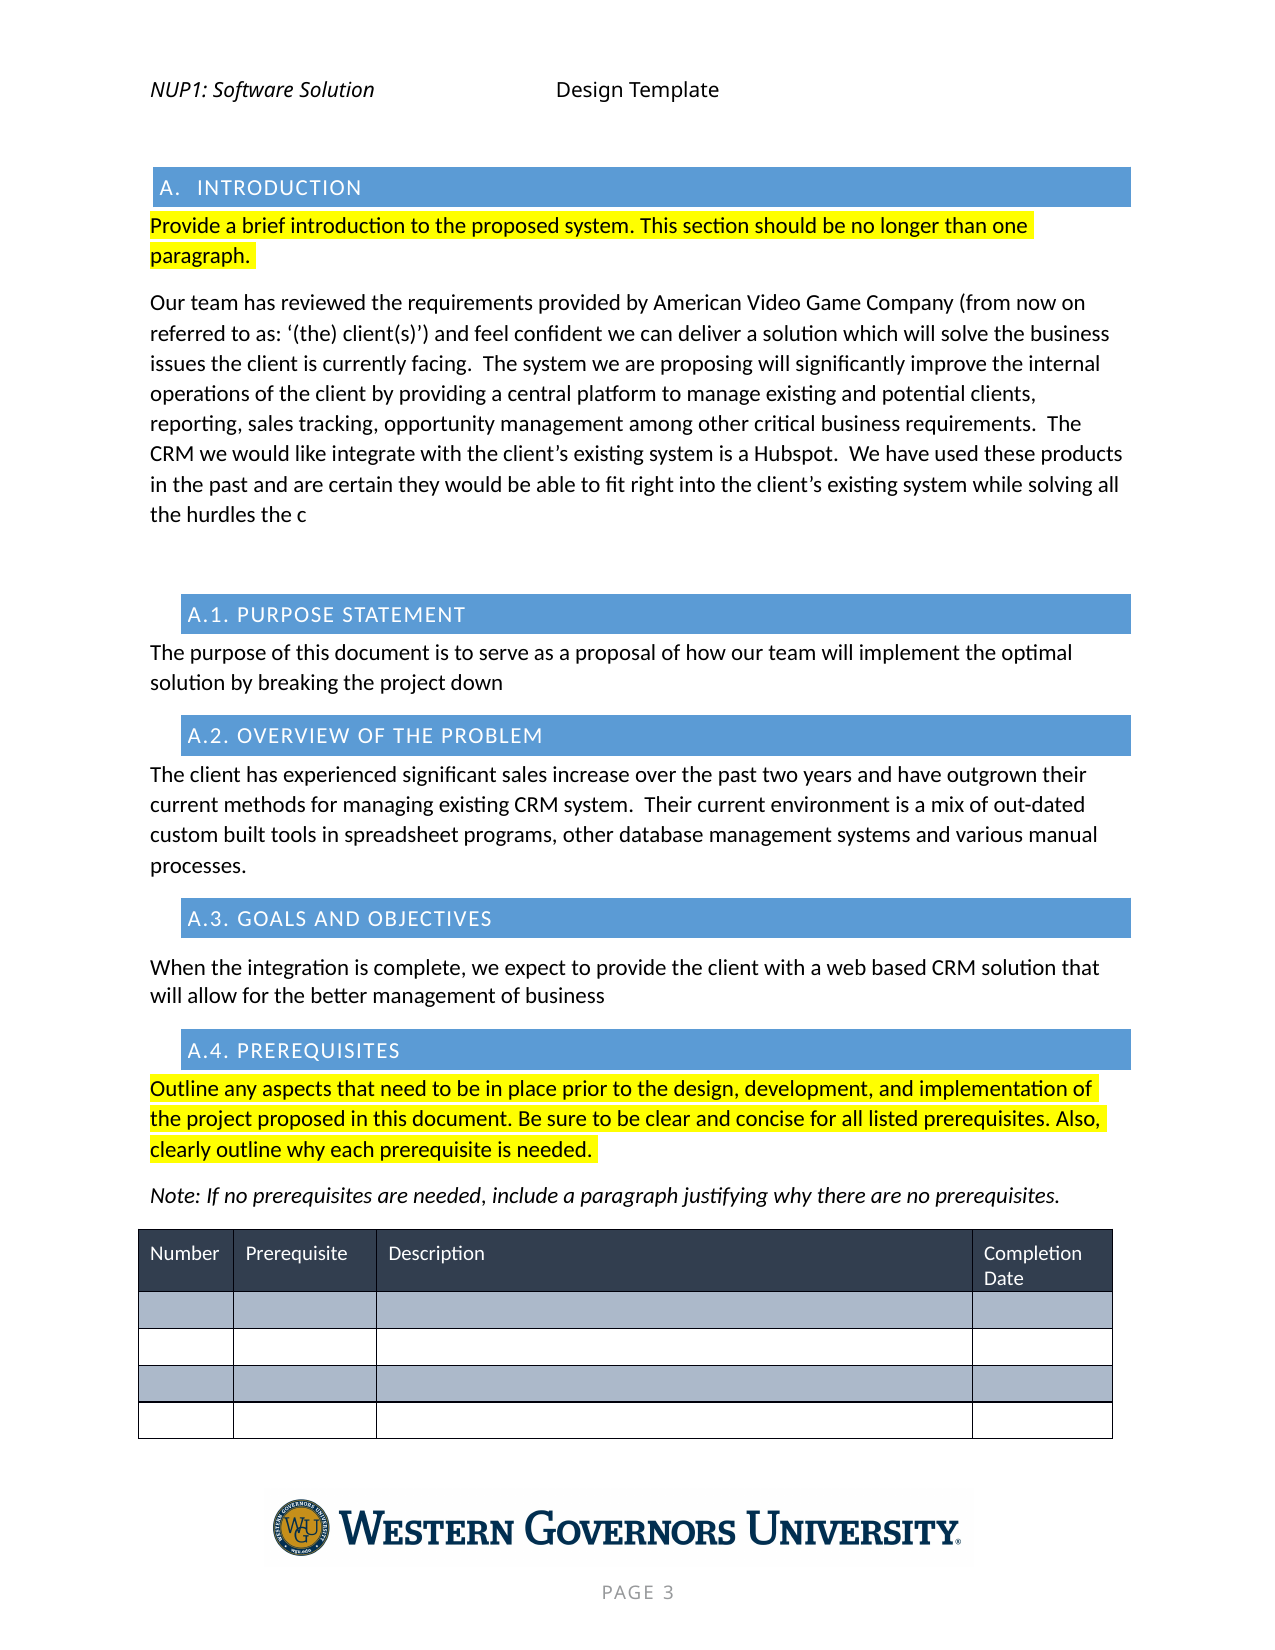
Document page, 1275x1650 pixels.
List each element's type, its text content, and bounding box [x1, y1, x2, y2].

text Note: If no prerequisites are needed, include a paragraph justifying why there are no prerequisites. [150, 1182, 1125, 1209]
table_cell [377, 1292, 972, 1328]
table_cell [377, 1329, 972, 1364]
subtitle A.1. Purpose Statement [188, 600, 1125, 628]
table_header Prerequisite [234, 1230, 376, 1291]
text Outline any aspects that need to be in place prior to the design, development, and implementation of the project proposed in this document. Be sure to be clear and concise for all listed prerequisites. Also, clearly outline why each prerequisite is needed. [150, 1074, 1125, 1163]
subtitle A.2. Overview of THE PROBLEM [188, 722, 1125, 750]
subtitle A.4. Prerequisites [188, 1036, 1125, 1064]
table_cell [139, 1329, 233, 1364]
table_cell [234, 1403, 376, 1438]
subtitle A.3. Goals and Objectives [188, 904, 1125, 932]
table_cell [973, 1403, 1112, 1438]
table_cell [234, 1329, 376, 1364]
text The purpose of this document is to serve as a proposal of how our team will implement the optimal solution by breaking the project down [150, 638, 1125, 697]
text Our team has reviewed the requirements provided by American Video Game Company (from now on referred to as: ‘(the) client(s)’) and feel confident we can deliver a solution which will solve the business issues the client is currently facing. The system we are proposing will significantly improve the internal operations of the client by providing a central platform to manage existing and potential clients, reporting, sales tracking, opportunity management among other critical business requirements. The CRM we would like integrate with the client’s existing system is a Hubspot. We have used these products in the past and are certain they would be able to fit right into the client’s existing system while solving all the hurdles the c [150, 288, 1125, 528]
table_cell [139, 1292, 233, 1328]
text When the integration is complete, we expect to provide the client with a web based CRM solution that will allow for the better management of business [150, 953, 1125, 1009]
table_cell [973, 1292, 1112, 1328]
table_header Completion Date [973, 1230, 1112, 1291]
table_cell [377, 1403, 972, 1438]
text Provide a brief introduction to the proposed system. This section should be no longer than one paragraph. [150, 211, 1125, 269]
table_cell [139, 1366, 233, 1401]
table_cell [973, 1366, 1112, 1401]
table_header Description [377, 1230, 972, 1291]
table_cell [139, 1403, 233, 1438]
text The client has experienced significant sales increase over the past two years and have outgrown their current methods for managing existing CRM system. Their current environment is a mix of out-dated custom built tools in spreadsheet programs, other database management systems and various manual processes. [150, 760, 1125, 879]
table_cell [234, 1292, 376, 1328]
subtitle Introduction [159, 173, 1125, 201]
table_header Number [139, 1230, 233, 1291]
picture [263, 1488, 974, 1567]
table_cell [377, 1366, 972, 1401]
table_cell [234, 1366, 376, 1401]
table_cell [973, 1329, 1112, 1364]
